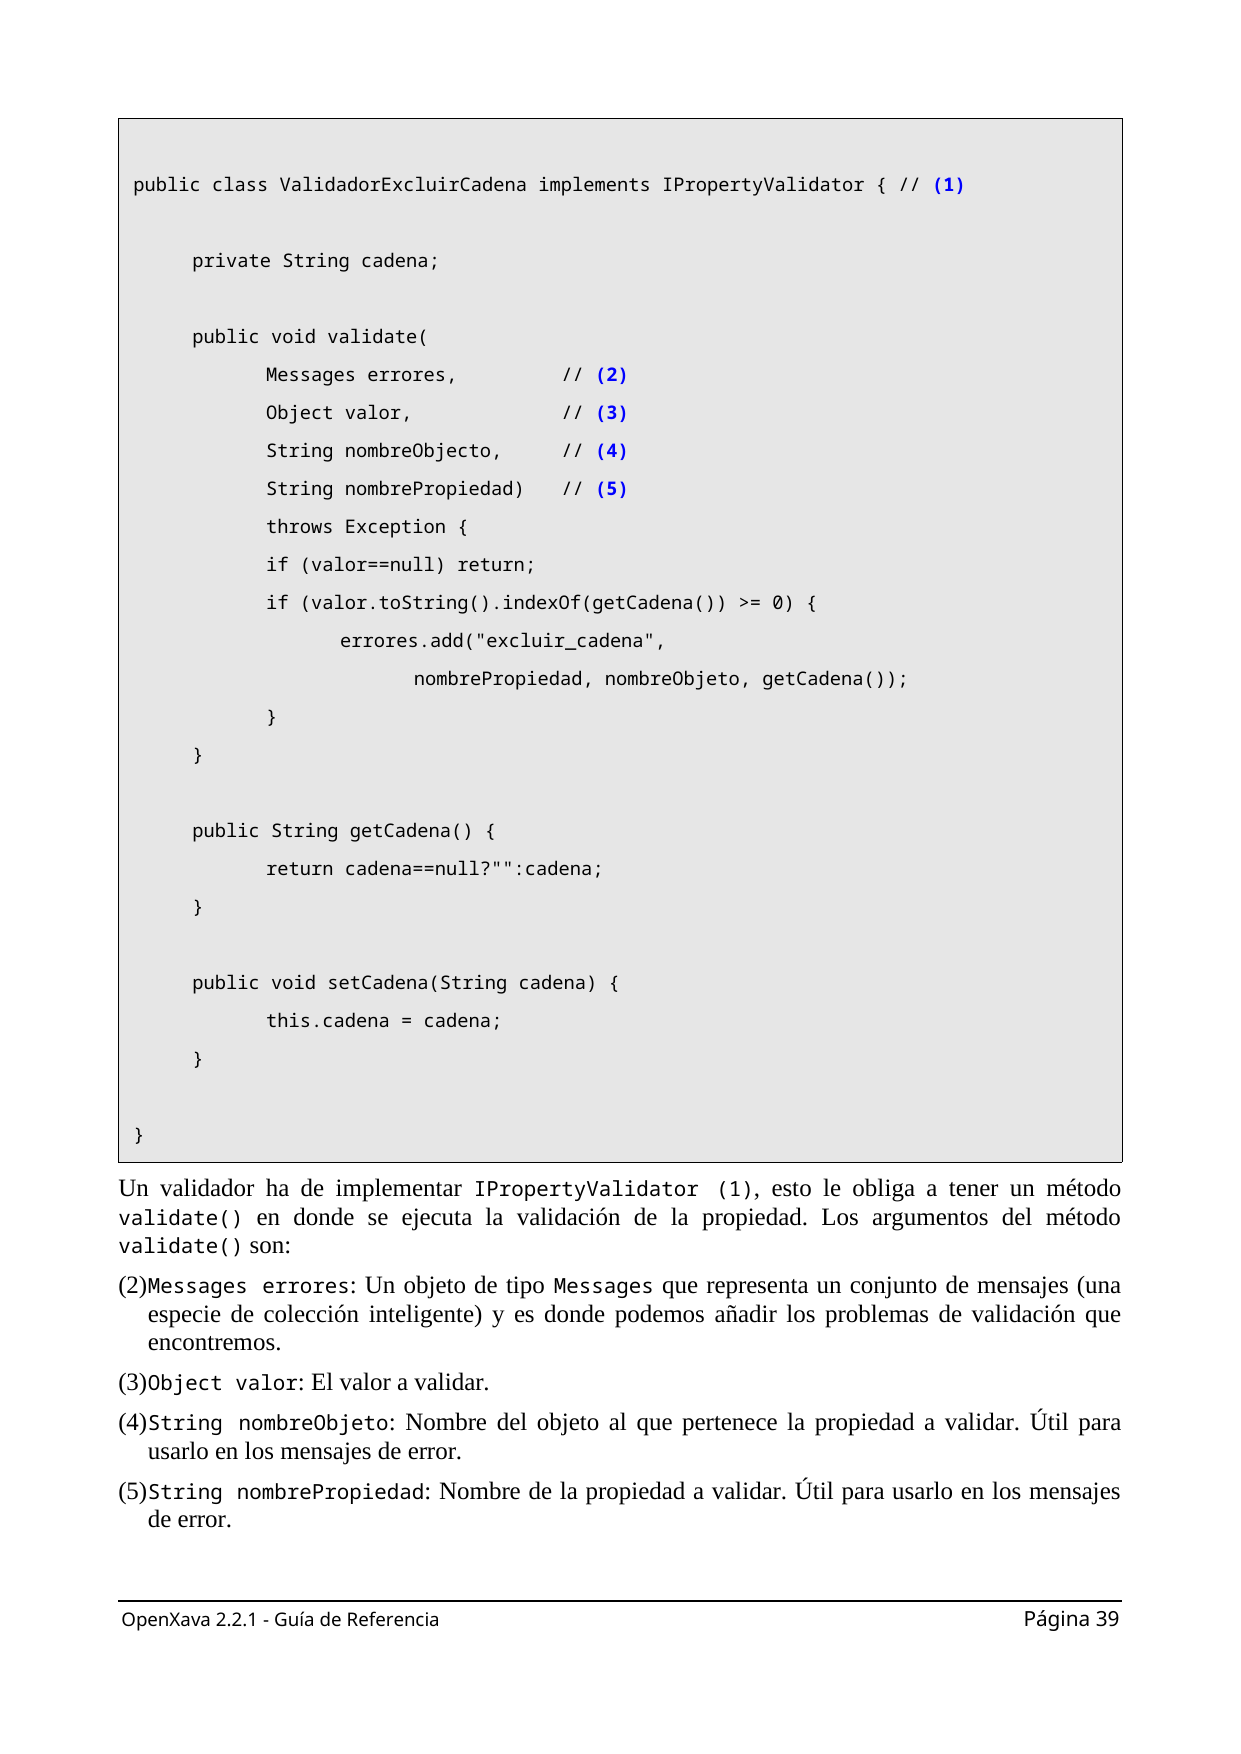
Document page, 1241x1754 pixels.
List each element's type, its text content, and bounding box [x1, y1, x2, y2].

text } [119, 878, 1122, 917]
text if (valor.toString().indexOf(getCadena()) >= 0) { [119, 574, 1122, 612]
list String nombreObjeto: Nombre del objeto al que pertenece la propiedad a validar. Útil para usarlo en los mensajes de error. [118, 1408, 1122, 1464]
text throws Exception { [119, 498, 1122, 536]
text Un validador ha de implementar IPropertyValidator (1), esto le obliga a tener un método validate() en donde se ejecuta la validación de la propiedad. Los argumentos del método validate() son: [118, 1174, 1122, 1259]
text } [119, 1031, 1122, 1069]
text public void setCadena(String cadena) { [119, 954, 1122, 993]
text String nombrePropiedad) // (5) [119, 460, 1122, 498]
text this.cadena = cadena; [119, 993, 1122, 1031]
text } [119, 1107, 1122, 1162]
text public class ValidadorExcluirCadena implements IPropertyValidator { // (1) [119, 156, 1122, 194]
text if (valor==null) return; [119, 536, 1122, 574]
text return cadena==null?"":cadena; [119, 841, 1122, 878]
text } [119, 688, 1122, 726]
text Messages errores, // (2) [119, 346, 1122, 384]
text } [119, 726, 1122, 764]
text Object valor, // (3) [119, 384, 1122, 422]
list Object valor: El valor a validar. [118, 1368, 1122, 1396]
list String nombrePropiedad: Nombre de la propiedad a validar. Útil para usarlo en los mensajes de error. [118, 1477, 1122, 1533]
text public void validate( [119, 308, 1122, 346]
text private String cadena; [119, 232, 1122, 270]
text nombrePropiedad, nombreObjeto, getCadena()); [119, 650, 1122, 688]
text String nombreObjecto, // (4) [119, 422, 1122, 460]
text public String getCadena() { [119, 802, 1122, 841]
list Messages errores: Un objeto de tipo Messages que representa un conjunto de mensajes (una especie de colección inteligente) y es donde podemos añadir los problemas de validación que encontremos. [118, 1272, 1122, 1355]
text errores.add("excluir_cadena", [119, 612, 1122, 650]
